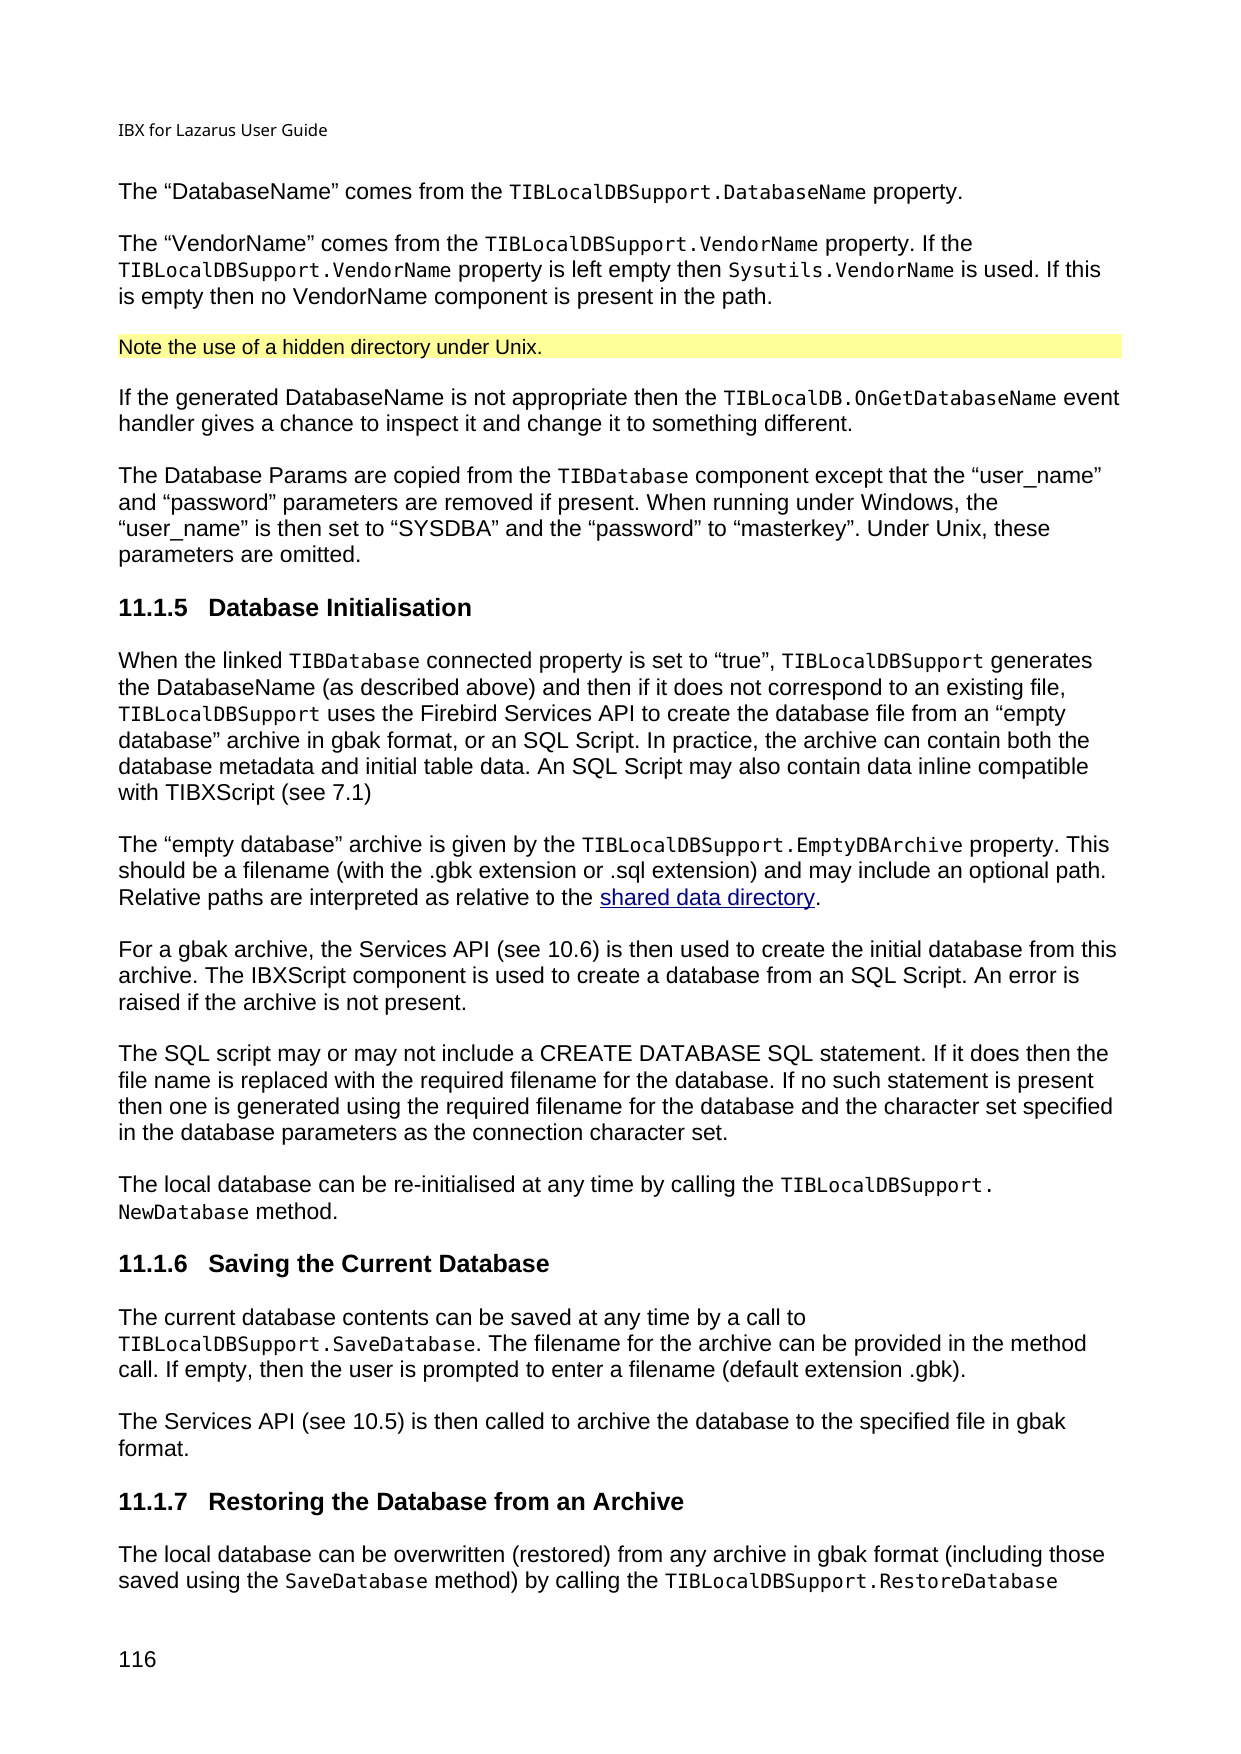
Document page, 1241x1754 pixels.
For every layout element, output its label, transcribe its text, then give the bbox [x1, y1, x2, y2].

text The local database can be re-initialised at any time by calling the TIBLocalDBSupport. NewDatabase method. [118, 1171, 1122, 1224]
text The “VendorName” comes from the TIBLocalDBSupport.VendorName property. If the TIBLocalDBSupport.VendorName property is left empty then Sysutils.VendorName is used. If this is empty then no VendorName component is present in the path. [118, 230, 1122, 309]
text If the generated DatabaseName is not appropriate then the TIBLocalDB.OnGetDatabaseName event handler gives a chance to inspect it and change it to something different. [118, 384, 1122, 437]
text The current database contents can be saved at any time by a call to TIBLocalDBSupport.SaveDatabase. The filename for the archive can be provided in the method call. If empty, then the user is prompted to enter a filename (default extension .gbk). [118, 1304, 1122, 1383]
subtitle Restoring the Database from an Archive [118, 1487, 1122, 1515]
text Note the use of a hidden directory under Unix. [118, 334, 1122, 358]
text The SQL script may or may not include a CREATE DATABASE SQL statement. If it does then the file name is replaced with the required filename for the database. If no such statement is present then one is generated using the required filename for the database and the character set specified in the database parameters as the connection character set. [118, 1040, 1122, 1146]
text The “DatabaseName” comes from the TIBLocalDBSupport.DatabaseName property. [118, 178, 1122, 204]
subtitle Database Initialisation [118, 593, 1122, 622]
text The Services API (see 10.5) is then called to archive the database to the specified file in gbak format. [118, 1408, 1122, 1461]
text The Database Params are copied from the TIBDatabase component except that the “user_name” and “password” parameters are removed if present. When running under Windows, the “user_name” is then set to “SYSDBA” and the “password” to “masterkey”. Under Unix, these parameters are omitted. [118, 462, 1122, 568]
text The “empty database” archive is given by the TIBLocalDBSupport.EmptyDBArchive property. This should be a filename (with the .gbk extension or .sql extension) and may include an optional path. Relative paths are interpreted as relative to the shared data directory. [118, 831, 1122, 910]
subtitle Saving the Current Database [118, 1249, 1122, 1278]
text For a gbak archive, the Services API (see 10.6) is then used to create the initial database from this archive. The IBXScript component is used to create a database from an SQL Script. An error is raised if the archive is not present. [118, 936, 1122, 1015]
text The local database can be overwritten (restored) from any archive in gbak format (including those saved using the SaveDatabase method) by calling the TIBLocalDBSupport.RestoreDatabase [118, 1541, 1122, 1593]
text When the linked TIBDatabase connected property is set to “true”, TIBLocalDBSupport generates the DatabaseName (as described above) and then if it does not correspond to an existing file, TIBLocalDBSupport uses the Firebird Services API to create the database file from an “empty database” archive in gbak format, or an SQL Script. In practice, the archive can contain both the database metadata and initial table data. An SQL Script may also contain data inline compatible with TIBXScript (see 7.1) [118, 647, 1122, 806]
